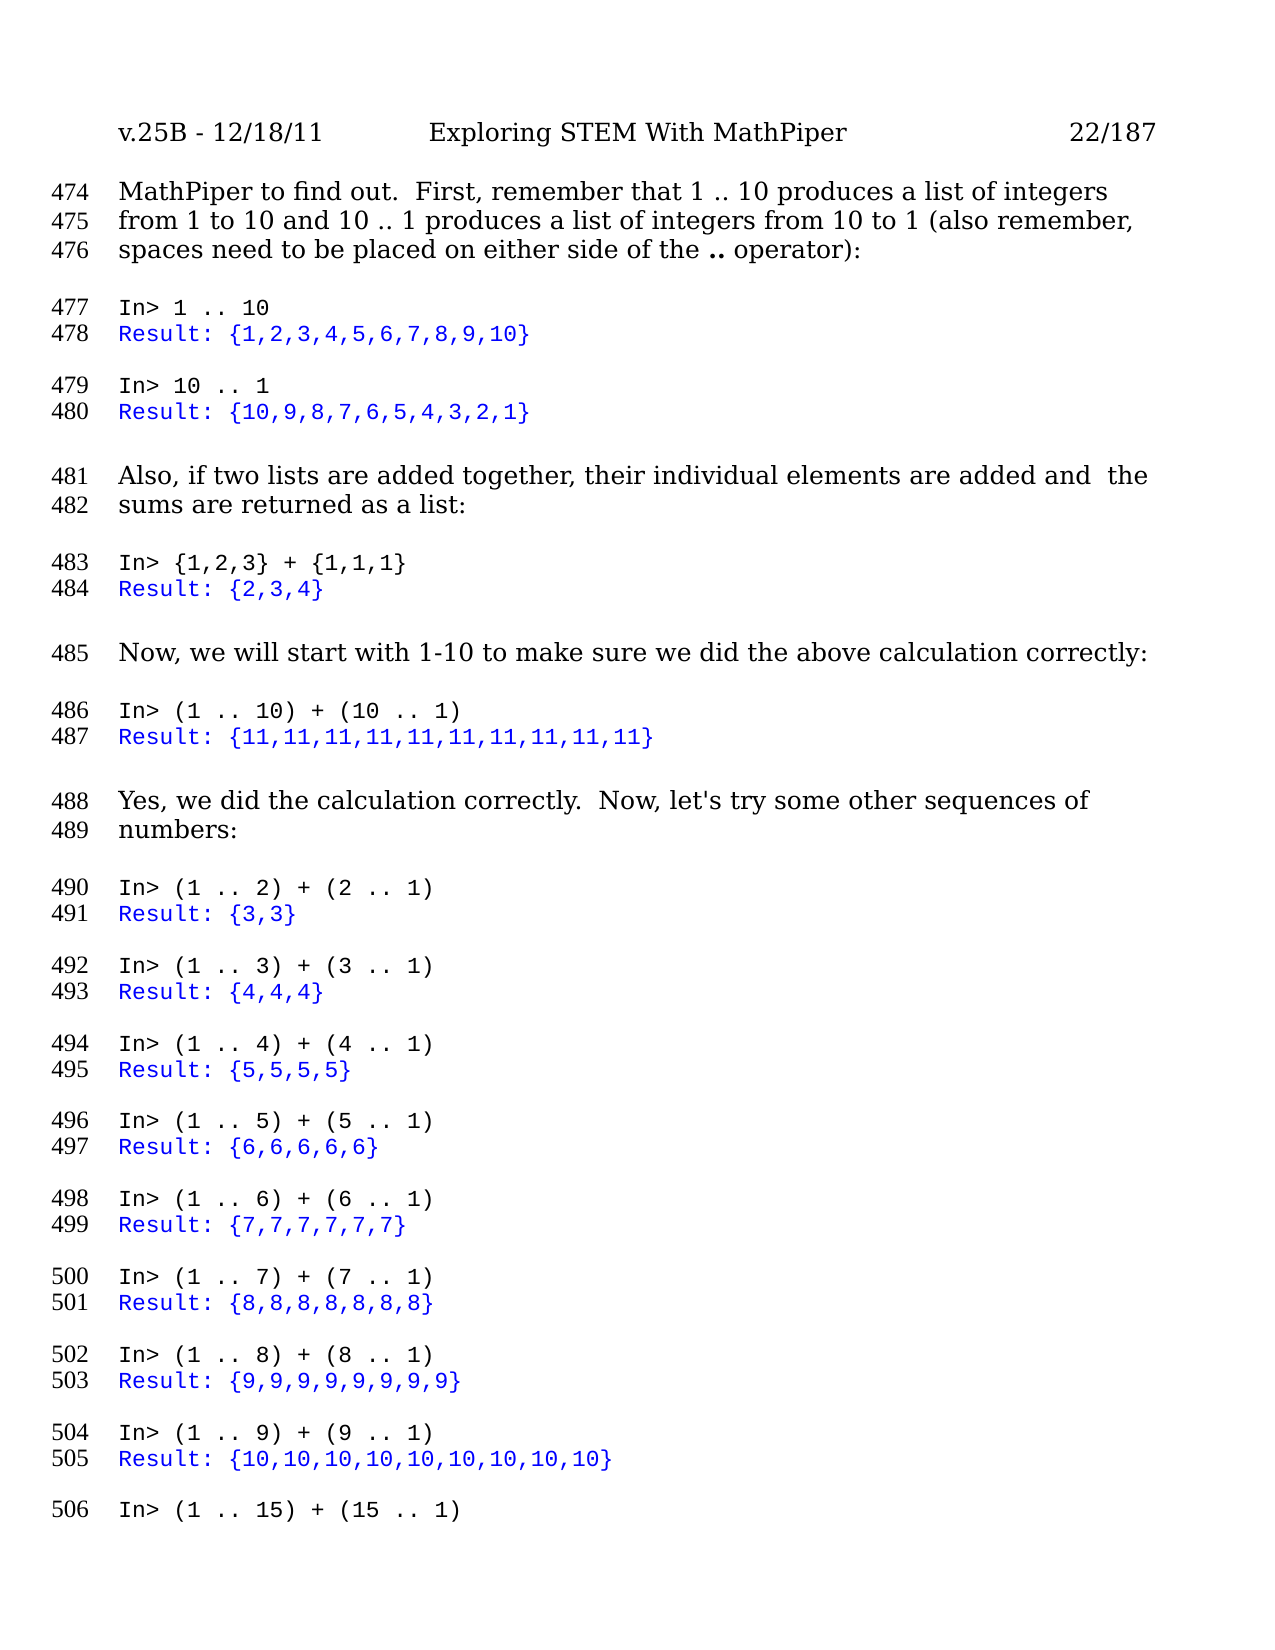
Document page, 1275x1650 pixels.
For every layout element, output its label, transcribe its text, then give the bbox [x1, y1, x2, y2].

text Result: {6,6,6,6,6} [118, 1136, 1157, 1162]
text Result: {10,10,10,10,10,10,10,10,10} [118, 1447, 1157, 1473]
text Now, we will start with 1-10 to make sure we did the above calculation correctly: [118, 638, 1157, 667]
text Yes, we did the calculation correctly. Now, let's try some other sequences of numbers: [118, 786, 1157, 844]
text Result: {11,11,11,11,11,11,11,11,11,11} [118, 725, 1157, 751]
text In> (1 .. 6) + (6 .. 1) [118, 1188, 1157, 1213]
text Result: {9,9,9,9,9,9,9,9} [118, 1369, 1157, 1395]
text In> (1 .. 2) + (2 .. 1) [118, 876, 1157, 902]
text Result: {5,5,5,5} [118, 1058, 1157, 1084]
text In> (1 .. 9) + (9 .. 1) [118, 1421, 1157, 1447]
text In> (1 .. 15) + (15 .. 1) [118, 1499, 1157, 1525]
text Result: {8,8,8,8,8,8,8} [118, 1291, 1157, 1317]
text In> {1,2,3} + {1,1,1} [118, 551, 1157, 577]
text In> (1 .. 7) + (7 .. 1) [118, 1265, 1157, 1291]
text Also, if two lists are added together, their individual elements are added and the sums are returned as a list: [118, 461, 1157, 519]
text Result: {1,2,3,4,5,6,7,8,9,10} [118, 322, 1157, 348]
text In> (1 .. 10) + (10 .. 1) [118, 699, 1157, 725]
text Result: {10,9,8,7,6,5,4,3,2,1} [118, 400, 1157, 426]
text In> (1 .. 5) + (5 .. 1) [118, 1110, 1157, 1136]
text Result: {3,3} [118, 902, 1157, 928]
text In> (1 .. 8) + (8 .. 1) [118, 1343, 1157, 1369]
text Result: {2,3,4} [118, 577, 1157, 603]
text Result: {7,7,7,7,7,7} [118, 1213, 1157, 1239]
text In> (1 .. 3) + (3 .. 1) [118, 954, 1157, 980]
text In> 1 .. 10 [118, 296, 1157, 322]
text MathPiper to find out. First, remember that 1 .. 10 produces a list of integers from 1 to 10 and 10 .. 1 produces a list of integers from 10 to 1 (also remember, spaces need to be placed on either side of the .. operator): [118, 177, 1157, 264]
text Result: {4,4,4} [118, 980, 1157, 1006]
text In> 10 .. 1 [118, 374, 1157, 400]
text In> (1 .. 4) + (4 .. 1) [118, 1032, 1157, 1058]
